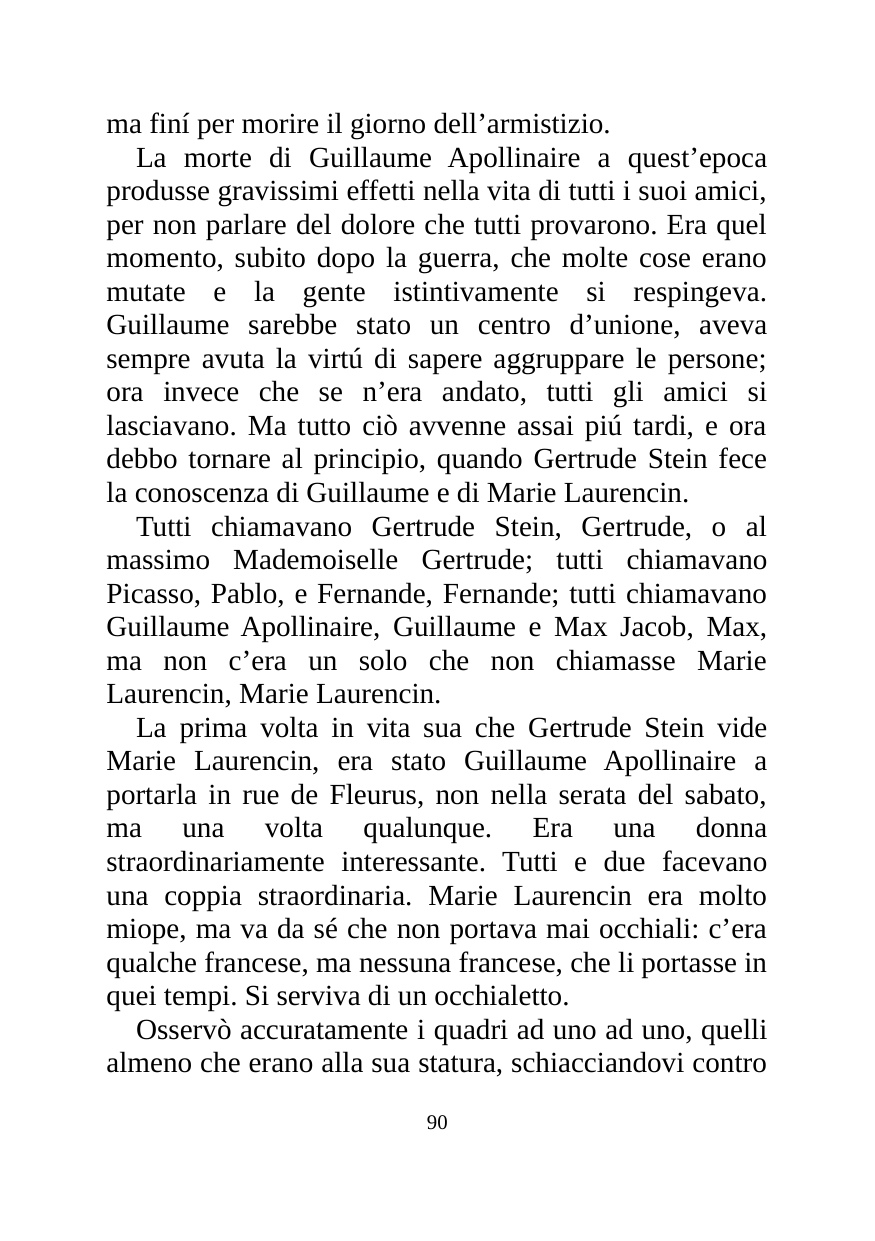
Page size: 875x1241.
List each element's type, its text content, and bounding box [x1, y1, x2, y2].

text ma finí per morire il giorno dell’armistizio. [106, 106, 768, 140]
text Osservò accuratamente i quadri ad uno ad uno, quelli almeno che erano alla sua statura, schiacciandovi contro [106, 1012, 768, 1079]
text La morte di Guillaume Apollinaire a quest’epoca produsse gravissimi effetti nella vita di tutti i suoi amici, per non parlare del dolore che tutti provarono. Era quel momento, subito dopo la guerra, che molte cose erano mutate e la gente istintivamente si respingeva. Guillaume sarebbe stato un centro d’unione, aveva sempre avuta la virtú di sapere aggruppare le persone; ora invece che se n’era andato, tutti gli amici si lasciavano. Ma tutto ciò avvenne assai piú tardi, e ora debbo tornare al principio, quando Gertrude Stein fece la conoscenza di Guillaume e di Marie Laurencin. [106, 140, 768, 509]
text La prima volta in vita sua che Gertrude Stein vide Marie Laurencin, era stato Guillaume Apollinaire a portarla in rue de Fleurus, non nella serata del sabato, ma una volta qualunque. Era una donna straordinariamente interessante. Tutti e due facevano una coppia straordinaria. Marie Laurencin era molto miope, ma va da sé che non portava mai occhiali: c’era qualche francese, ma nessuna francese, che li portasse in quei tempi. Si serviva di un occhialetto. [106, 710, 768, 1012]
text Tutti chiamavano Gertrude Stein, Gertrude, o al massimo Mademoiselle Gertrude; tutti chiamavano Picasso, Pablo, e Fernande, Fernande; tutti chiamavano Guillaume Apollinaire, Guillaume e Max Jacob, Max, ma non c’era un solo che non chiamasse Marie Laurencin, Marie Laurencin. [106, 509, 768, 710]
